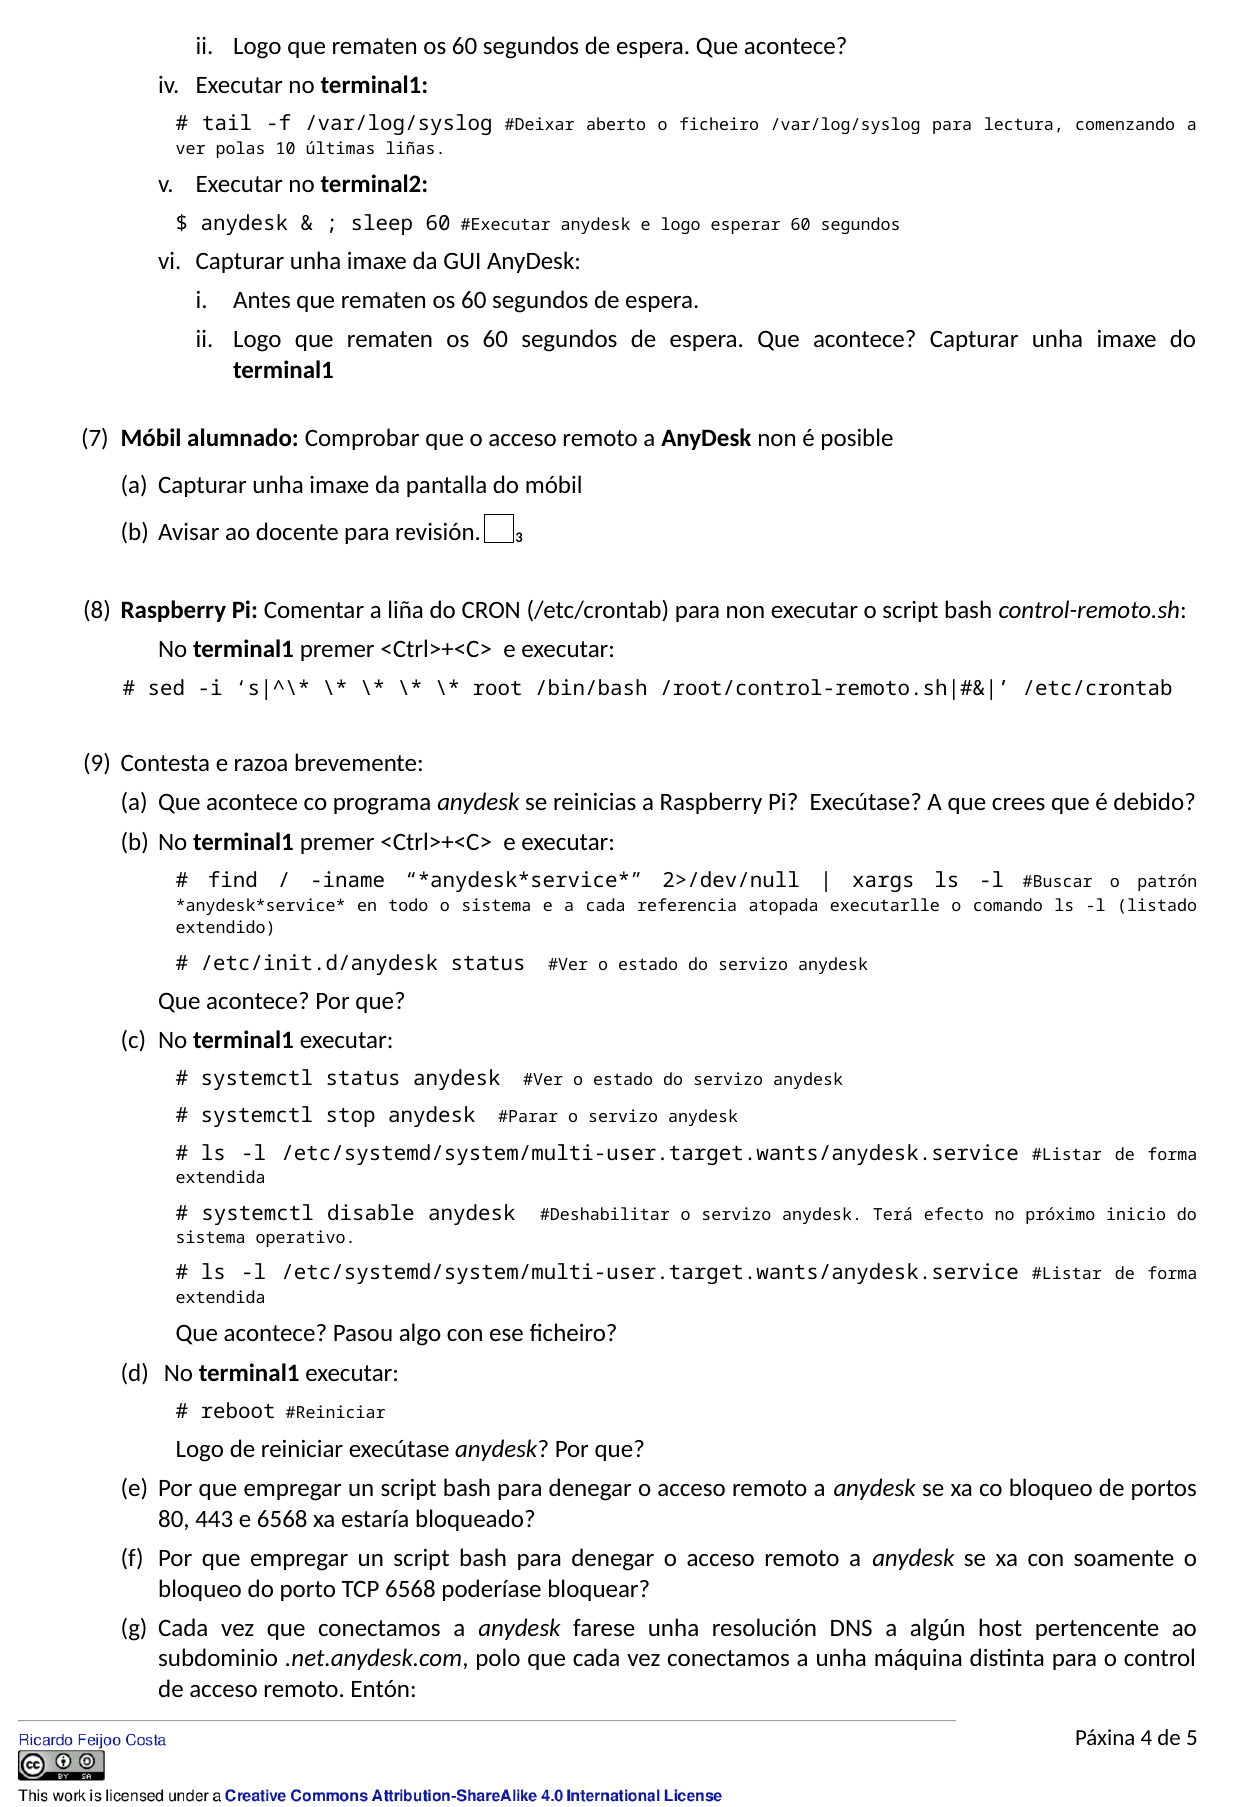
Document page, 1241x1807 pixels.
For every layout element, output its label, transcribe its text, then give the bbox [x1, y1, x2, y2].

list # ls -l /etc/systemd/system/multi-user.target.wants/anydesk.service #Listar de forma extendida [140, 1257, 1197, 1309]
list $ anydesk & ; sleep 60 #Executar anydesk e logo esperar 60 segundos [140, 208, 1197, 236]
list Capturar unha imaxe da GUI AnyDesk: [158, 245, 1197, 275]
list Executar no terminal1: [158, 69, 1197, 100]
list Executar no terminal2: [158, 168, 1197, 199]
list Que acontece? Pasou algo con ese ficheiro? [140, 1317, 1197, 1348]
list Raspberry Pi: Comentar a liña do CRON (/etc/crontab) para non executar o script bash control-remoto.sh: [83, 594, 1197, 625]
list # systemctl stop anydesk #Parar o servizo anydesk [140, 1101, 1197, 1129]
list # reboot #Reiniciar [140, 1396, 1197, 1424]
list # sed -i ‘s|^\* \* \* \* \* root /bin/bash /root/control-remoto.sh|#&|’ /etc/crontab [87, 673, 1197, 701]
list Que acontece? Por que? [120, 985, 1197, 1015]
list Por que empregar un script bash para denegar o acceso remoto a anydesk se xa con soamente o bloqueo do porto TCP 6568 poderíase bloquear? [120, 1542, 1197, 1603]
list Avisar ao docente para revisión. 3 [120, 516, 1197, 546]
list # find / -iname “*anydesk*service*” 2>/dev/null | xargs ls -l #Buscar o patrón *anydesk*service* en todo o sistema e a cada referencia atopada executarlle o comando ls -l (listado extendido) [140, 865, 1197, 939]
list No terminal1 executar: [120, 1024, 1197, 1054]
list No terminal1 premer <Ctrl>+<C> e executar: [120, 826, 1197, 856]
list Contesta e razoa brevemente: [83, 747, 1197, 778]
list # tail -f /var/log/syslog #Deixar aberto o ficheiro /var/log/syslog para lectura, comenzando a ver polas 10 últimas liñas. [140, 108, 1197, 159]
list Logo que rematen os 60 segundos de espera. Que acontece? [195, 30, 1197, 60]
list Móbil alumnado: Comprobar que o acceso remoto a AnyDesk non é posible [81, 422, 1197, 453]
list # systemctl status anydesk #Ver o estado do servizo anydesk [140, 1063, 1197, 1092]
list # ls -l /etc/systemd/system/multi-user.target.wants/anydesk.service #Listar de forma extendida [140, 1138, 1197, 1189]
list Antes que rematen os 60 segundos de espera. [195, 284, 1197, 314]
list Por que empregar un script bash para denegar o acceso remoto a anydesk se xa co bloqueo de portos 80, 443 e 6568 xa estaría bloqueado? [120, 1472, 1197, 1533]
list Cada vez que conectamos a anydesk farese unha resolución DNS a algún host pertencente ao subdominio .net.anydesk.com, polo que cada vez conectamos a unha máquina distinta para o control de acceso remoto. Entón: [120, 1612, 1197, 1703]
list Que acontece co programa anydesk se reinicias a Raspberry Pi? Execútase? A que crees que é debido? [120, 786, 1197, 817]
list Logo que rematen os 60 segundos de espera. Que acontece? Capturar unha imaxe do terminal1 [195, 323, 1197, 384]
list Capturar unha imaxe da pantalla do móbil [120, 469, 1197, 499]
list # /etc/init.d/anydesk status #Ver o estado do servizo anydesk [140, 948, 1197, 976]
list No terminal1 executar: [120, 1357, 1197, 1387]
picture [8, 1715, 957, 1806]
list # systemctl disable anydesk #Deshabilitar o servizo anydesk. Terá efecto no próximo inicio do sistema operativo. [140, 1198, 1197, 1249]
list Logo de reiniciar execútase anydesk? Por que? [140, 1433, 1197, 1464]
list No terminal1 premer <Ctrl>+<C> e executar: [120, 633, 1197, 664]
